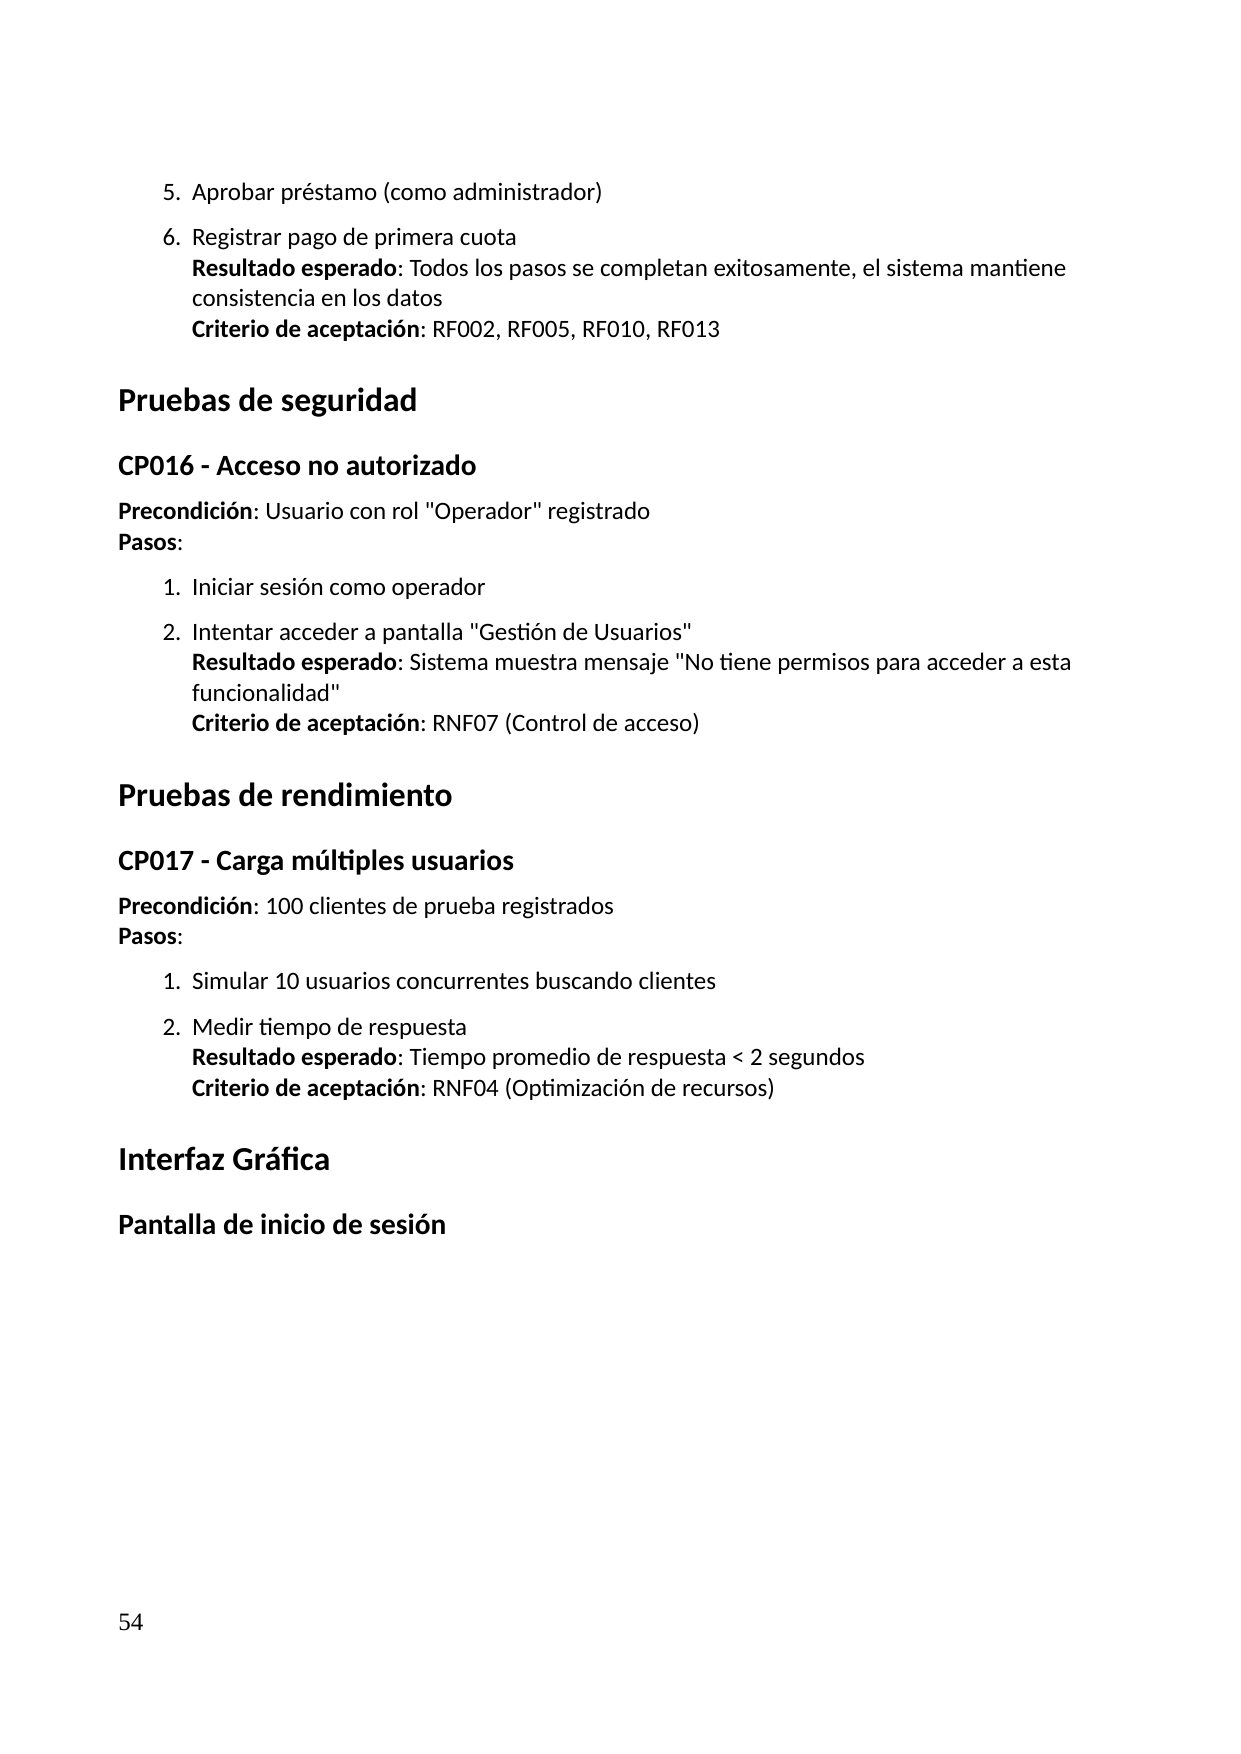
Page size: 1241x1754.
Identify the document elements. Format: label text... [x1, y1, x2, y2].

list Iniciar sesión como operador [162, 571, 1122, 601]
subtitle Pruebas de seguridad [118, 379, 1122, 420]
list Registrar pago de primera cuota Resultado esperado: Todos los pasos se completan exitosamente, el sistema mantiene consistencia en los datos Criterio de aceptación: RF002, RF005, RF010, RF013 [162, 221, 1122, 343]
subtitle Pantalla de inicio de sesión [118, 1206, 1122, 1241]
subtitle CP017 - Carga múltiples usuarios [118, 842, 1122, 877]
subtitle Interfaz Gráfica [118, 1138, 1122, 1178]
list Simular 10 usuarios concurrentes buscando clientes [162, 966, 1122, 996]
subtitle CP016 - Acceso no autorizado [118, 447, 1122, 483]
list Intentar acceder a pantalla "Gestión de Usuarios" Resultado esperado: Sistema muestra mensaje "No tiene permisos para acceder a esta funcionalidad" Criterio de aceptación: RNF07 (Control de acceso) [162, 616, 1122, 738]
subtitle Pruebas de rendimiento [118, 773, 1122, 814]
list Medir tiempo de respuesta Resultado esperado: Tiempo promedio de respuesta < 2 segundos Criterio de aceptación: RNF04 (Optimización de recursos) [162, 1011, 1122, 1102]
text Precondición: 100 clientes de prueba registrados Pasos: [118, 890, 1122, 951]
list Aprobar préstamo (como administrador) [162, 176, 1122, 207]
text Precondición: Usuario con rol "Operador" registrado Pasos: [118, 495, 1122, 556]
